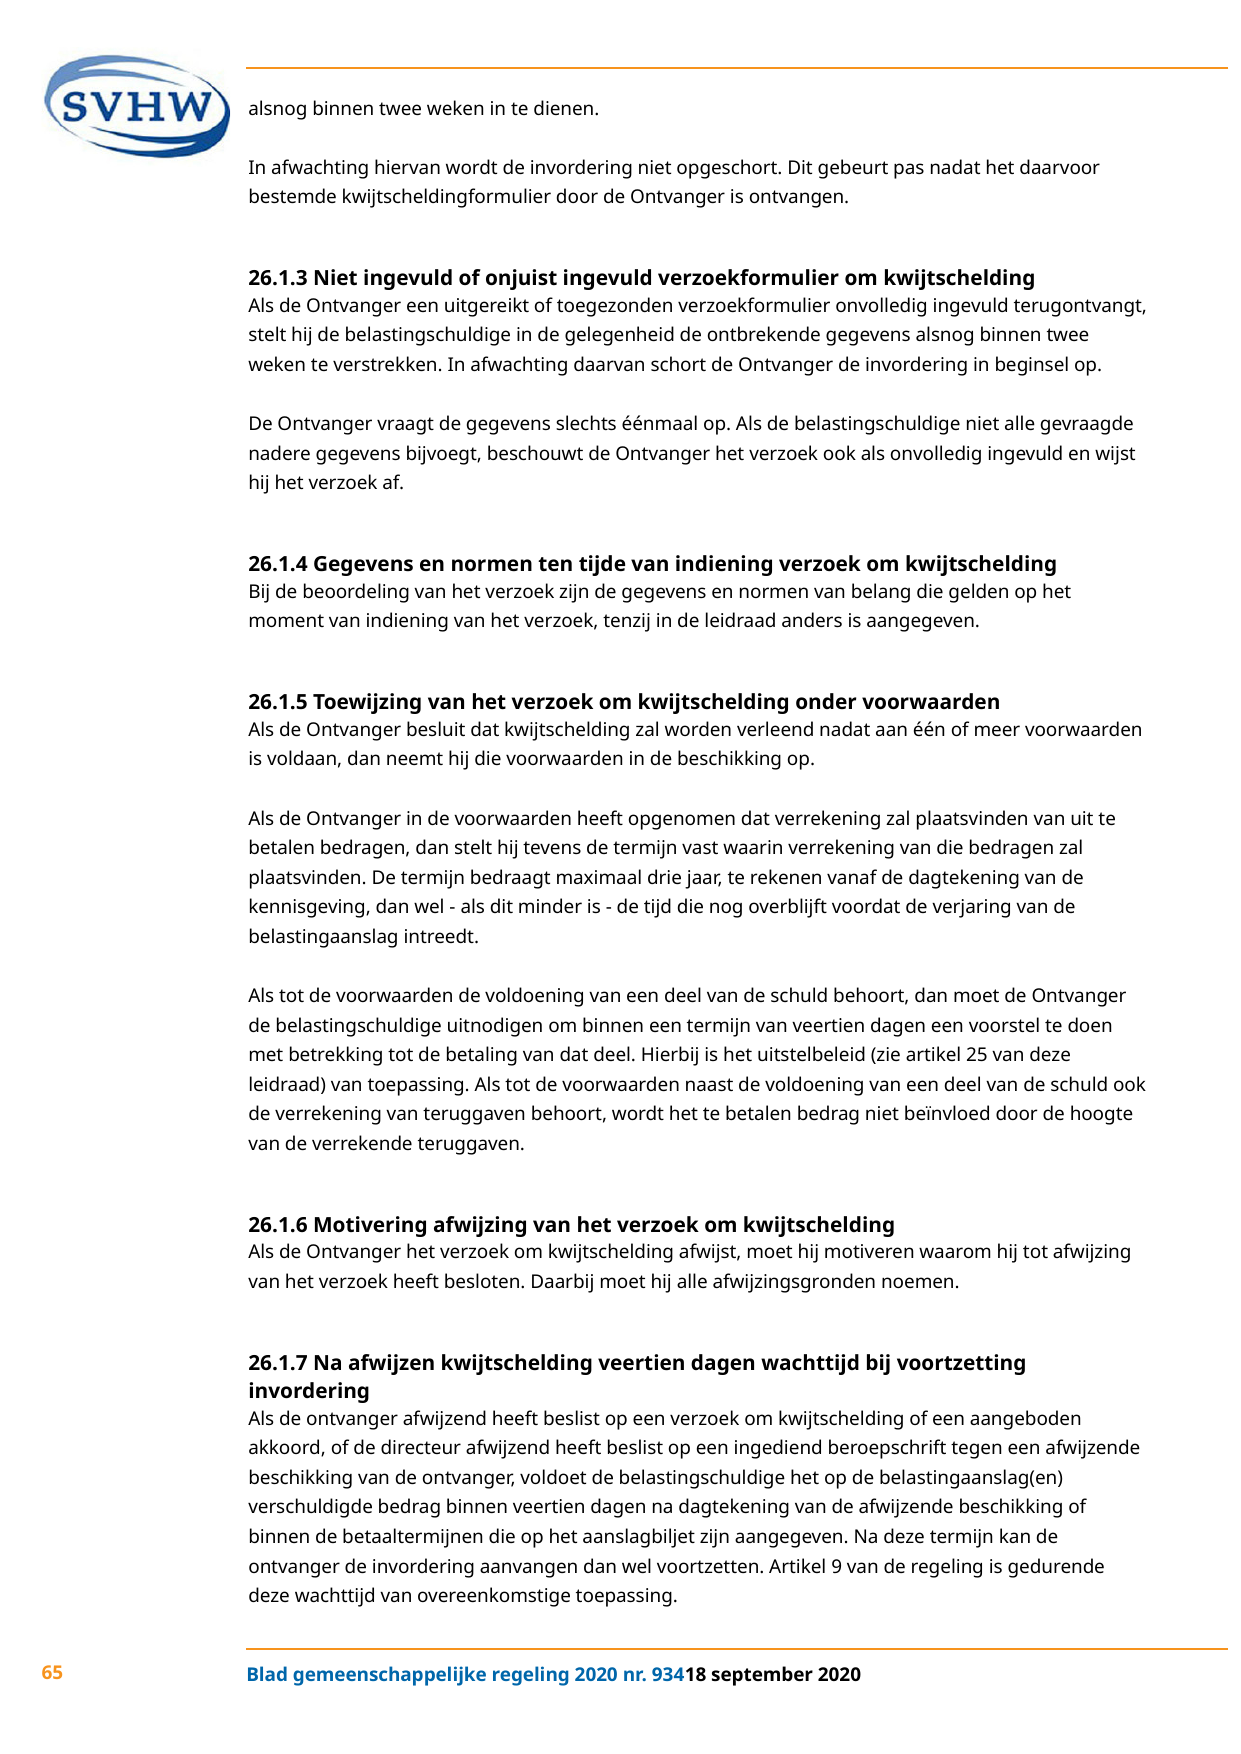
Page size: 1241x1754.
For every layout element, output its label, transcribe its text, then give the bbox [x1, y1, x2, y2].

picture [41, 47, 231, 172]
text Als de Ontvanger in de voorwaarden heeft opgenomen dat verrekening zal plaatsvinden van uit te betalen bedragen, dan stelt hij tevens de termijn vast waarin verrekening van die bedragen zal plaatsvinden. De termijn bedraagt maximaal drie jaar, te rekenen vanaf de dagtekening van de kennisgeving, dan wel - als dit minder is - de tijd die nog overblijft voordat de verjaring van de belastingaanslag intreedt. [248, 805, 1152, 949]
text Als tot de voorwaarden de voldoening van een deel van de schuld behoort, dan moet de Ontvanger de belastingschuldige uitnodigen om binnen een termijn van veertien dagen een voorstel te doen met betrekking tot de betaling van dat deel. Hierbij is het uitstelbeleid (zie artikel 25 van deze leidraad) van toepassing. Als tot de voorwaarden naast de voldoening van een deel van de schuld ook de verrekening van teruggaven behoort, wordt het te betalen bedrag niet beïnvloed door de hoogte van de verrekende teruggaven. [248, 982, 1152, 1156]
text De Ontvanger vraagt de gegevens slechts éénmaal op. Als de belastingschuldige niet alle gevraagde nadere gegevens bijvoegt, beschouwt de Ontvanger het verzoek ook als onvolledig ingevuld en wijst hij het verzoek af. [248, 410, 1152, 495]
text 26.1.7 Na afwijzen kwijtschelding veertien dagen wachttijd bij voortzetting invordering [248, 1348, 1152, 1405]
text alsnog binnen twee weken in te dienen. [248, 95, 1152, 121]
text Als de Ontvanger een uitgereikt of toegezonden verzoekformulier onvolledig ingevuld terugontvangt, stelt hij de belastingschuldige in de gelegenheid de ontbrekende gegevens alsnog binnen twee weken te verstrekken. In afwachting daarvan schort de Ontvanger de invordering in beginsel op. [248, 292, 1152, 377]
text In afwachting hiervan wordt de invordering niet opgeschort. Dit gebeurt pas nadat het daarvoor bestemde kwijtscheldingformulier door de Ontvanger is ontvangen. [248, 154, 1152, 209]
text Als de Ontvanger het verzoek om kwijtschelding afwijst, moet hij motiveren waarom hij tot afwijzing van het verzoek heeft besloten. Daarbij moet hij alle afwijzingsgronden noemen. [248, 1238, 1152, 1294]
text Als de Ontvanger besluit dat kwijtschelding zal worden verleend nadat aan één of meer voorwaarden is voldaan, dan neemt hij die voorwaarden in de beschikking op. [248, 716, 1152, 771]
text 26.1.5 Toewijzing van het verzoek om kwijtschelding onder voorwaarden [248, 687, 1152, 716]
text 26.1.4 Gegevens en normen ten tijde van indiening verzoek om kwijtschelding [248, 549, 1152, 578]
text Bij de beoordeling van het verzoek zijn de gegevens en normen van belang die gelden op het moment van indiening van het verzoek, tenzij in de leidraad anders is aangegeven. [248, 578, 1152, 633]
text Als de ontvanger afwijzend heeft beslist op een verzoek om kwijtschelding of een aangeboden akkoord, of de directeur afwijzend heeft beslist op een ingediend beroepschrift tegen een afwijzende beschikking van de ontvanger, voldoet de belastingschuldige het op de belastingaanslag(en) verschuldigde bedrag binnen veertien dagen na dagtekening van de afwijzende beschikking of binnen de betaaltermijnen die op het aanslagbiljet zijn aangegeven. Na deze termijn kan de ontvanger de invordering aanvangen dan wel voortzetten. Artikel 9 van de regeling is gedurende deze wachttijd van overeenkomstige toepassing. [248, 1405, 1152, 1608]
text 26.1.6 Motivering afwijzing van het verzoek om kwijtschelding [248, 1210, 1152, 1238]
text 26.1.3 Niet ingevuld of onjuist ingevuld verzoekformulier om kwijtschelding [248, 263, 1152, 292]
